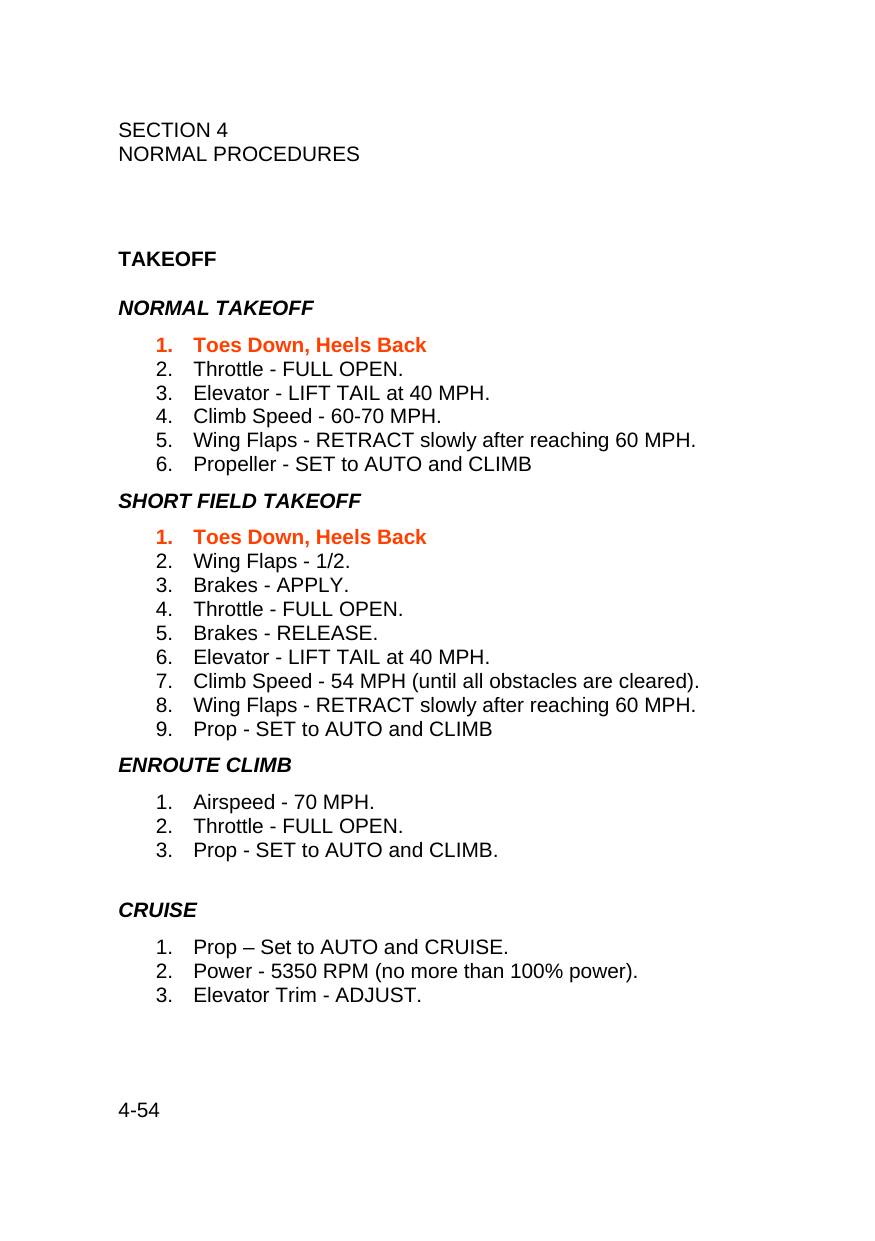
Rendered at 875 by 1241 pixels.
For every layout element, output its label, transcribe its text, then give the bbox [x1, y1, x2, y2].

list Throttle - FULL OPEN. [156, 356, 756, 380]
list Propeller - SET to AUTO and CLIMB [156, 452, 756, 476]
list Power - 5350 RPM (no more than 100% power). [156, 958, 756, 982]
list Wing Flaps - RETRACT slowly after reaching 60 MPH. [156, 693, 756, 717]
list Prop - SET to AUTO and CLIMB [156, 717, 756, 741]
list Brakes - APPLY. [156, 573, 756, 597]
list Prop - SET to AUTO and CLIMB. [156, 838, 756, 862]
list Wing Flaps - 1/2. [156, 549, 756, 573]
list Climb Speed - 54 MPH (until all obstacles are cleared). [156, 669, 756, 693]
subtitle TAKEOFF [118, 247, 756, 271]
list Throttle - FULL OPEN. [156, 597, 756, 621]
subtitle ENROUTE CLIMB [118, 753, 756, 777]
list Elevator Trim - ADJUST. [156, 982, 756, 1006]
list Climb Speed - 60-70 MPH. [156, 404, 756, 428]
list Elevator - LIFT TAIL at 40 MPH. [156, 645, 756, 669]
list Throttle - FULL OPEN. [156, 814, 756, 838]
list Wing Flaps - RETRACT slowly after reaching 60 MPH. [156, 428, 756, 452]
list Toes Down, Heels Back [156, 525, 756, 549]
list Airspeed - 70 MPH. [156, 790, 756, 814]
list Elevator - LIFT TAIL at 40 MPH. [156, 380, 756, 404]
subtitle NORMAL TAKEOFF [118, 296, 756, 320]
list Brakes - RELEASE. [156, 621, 756, 645]
list Prop – Set to AUTO and CRUISE. [156, 934, 756, 958]
list Toes Down, Heels Back [156, 332, 756, 356]
subtitle SHORT FIELD TAKEOFF [118, 489, 756, 513]
subtitle CRUISE [118, 898, 756, 922]
